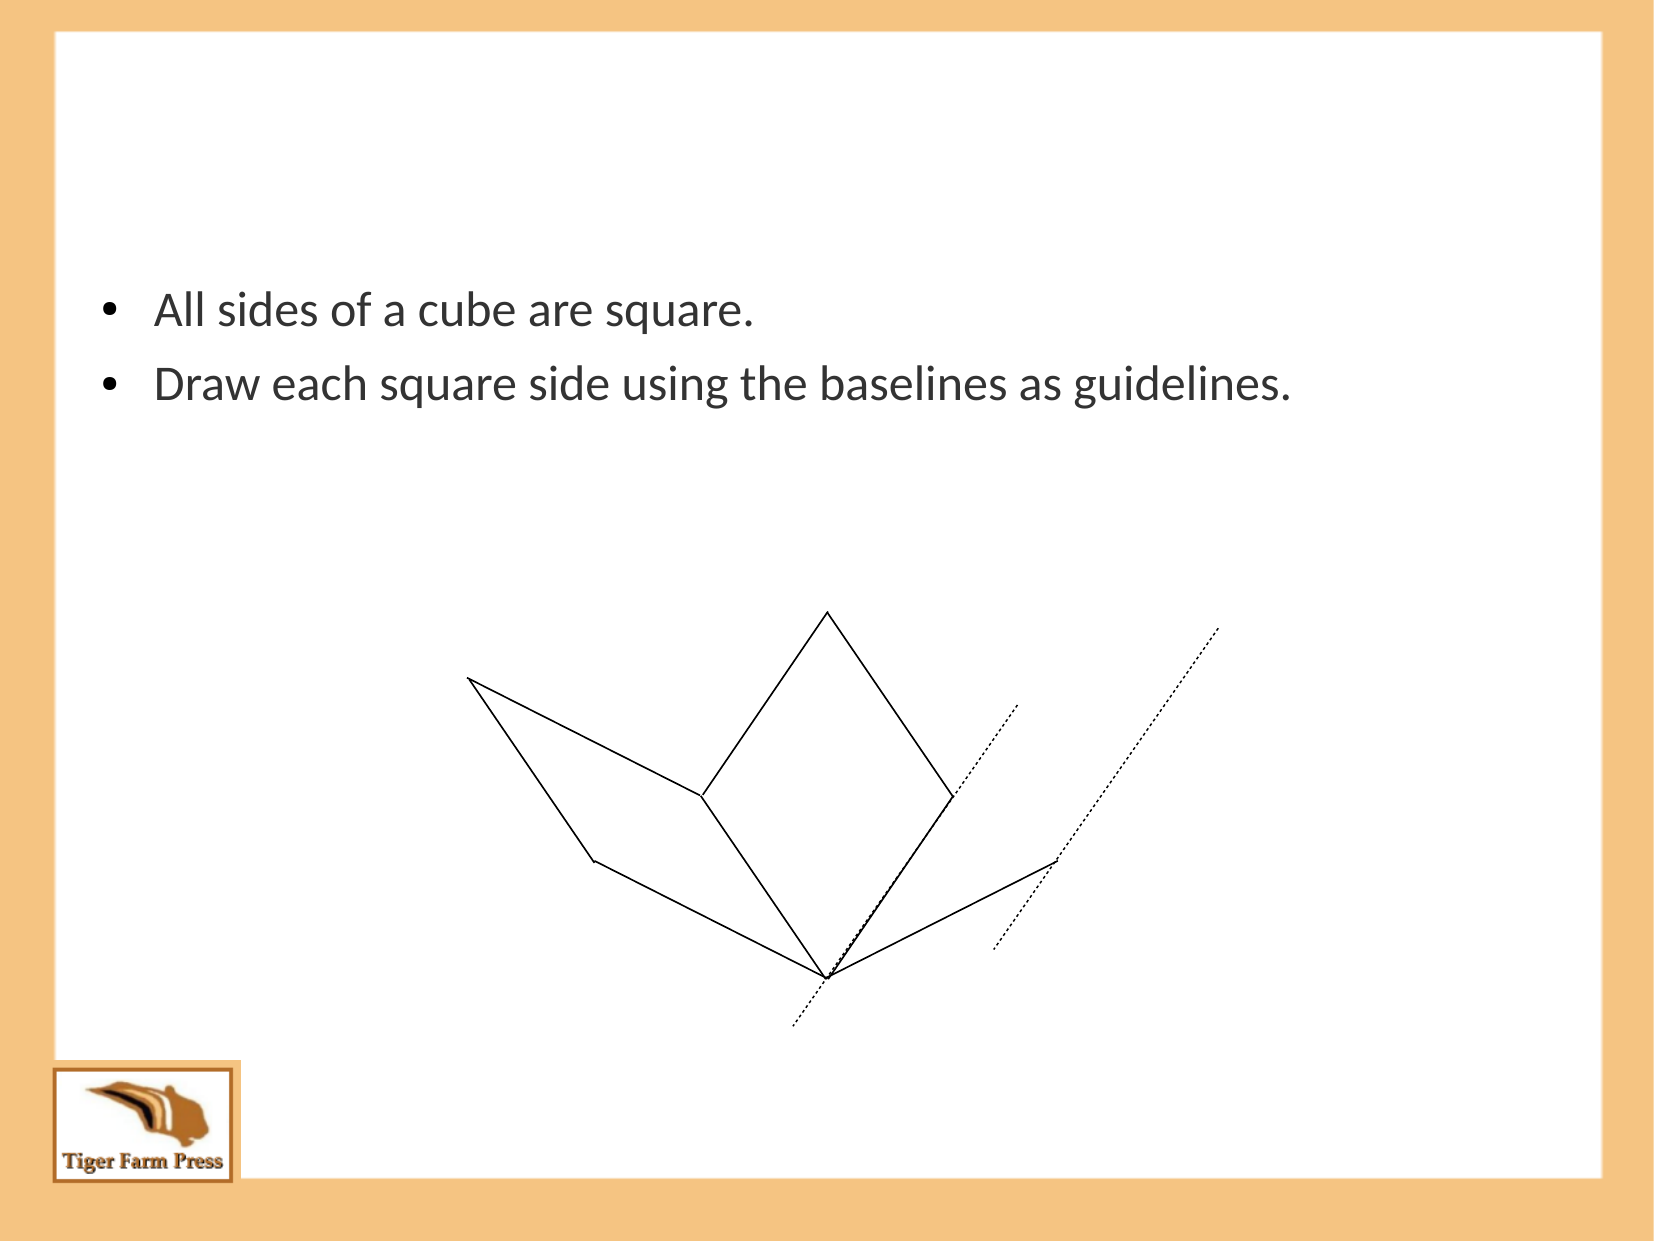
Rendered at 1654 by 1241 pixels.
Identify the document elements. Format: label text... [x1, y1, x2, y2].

list All sides of a cube are square. Draw each square side using the baselines as guidelines. [83, 290, 1572, 1109]
picture [0, 0, 1654, 1241]
